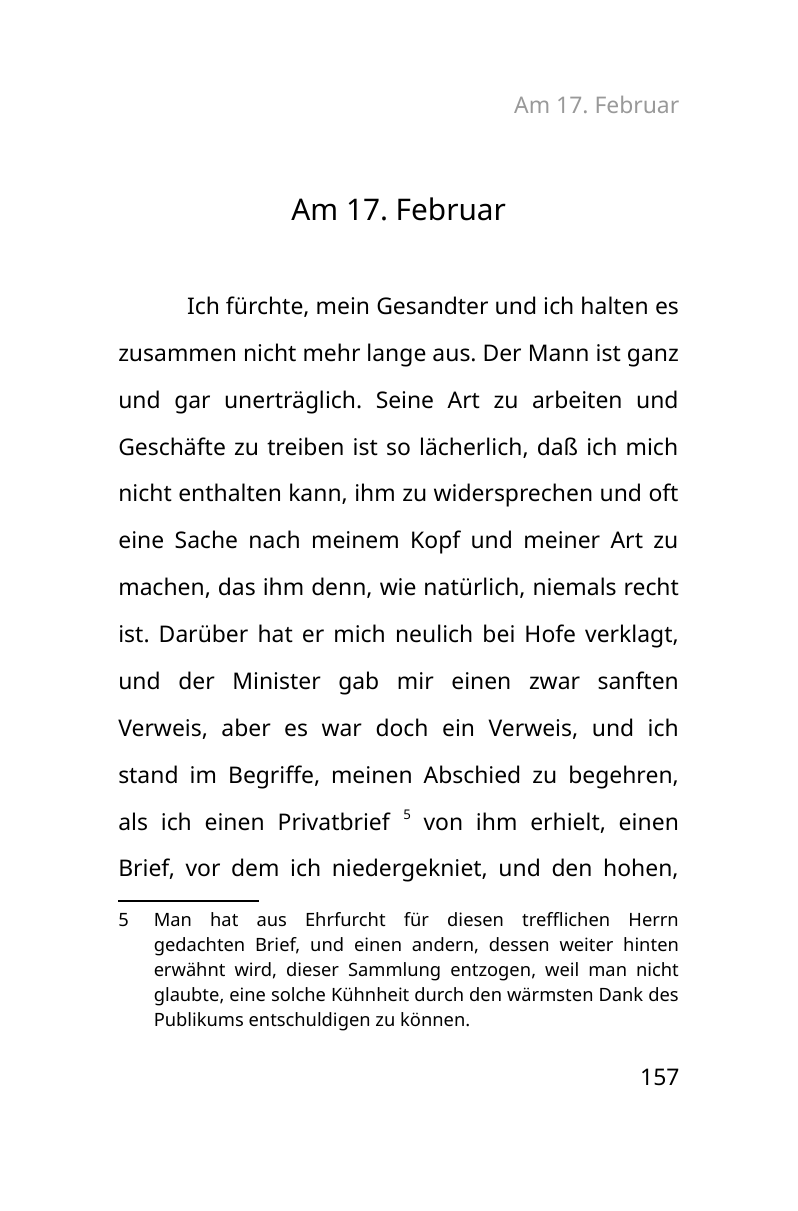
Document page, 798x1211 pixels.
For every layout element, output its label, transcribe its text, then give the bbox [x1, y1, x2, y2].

text Man hat aus Ehrfurcht für diesen trefflichen Herrn gedachten Brief, und einen andern, dessen weiter hinten erwähnt wird, dieser Sammlung entzogen, weil man nicht glaubte, eine solche Kühnheit durch den wärmsten Dank des Publikums entschuldigen zu können. [118, 907, 679, 1032]
text Ich fürchte, mein Gesandter und ich halten es zusammen nicht mehr lange aus. Der Mann ist ganz und gar unerträglich. Seine Art zu arbeiten und Geschäfte zu treiben ist so lächerlich, daß ich mich nicht enthalten kann, ihm zu widersprechen und oft eine Sache nach meinem Kopf und meiner Art zu machen, das ihm denn, wie natürlich, niemals recht ist. Darüber hat er mich neulich bei Hofe verklagt, und der Minister gab mir einen zwar sanften Verweis, aber es war doch ein Verweis, und ich stand im Begriffe, meinen Abschied zu begehren, als ich einen Privatbrief von ihm erhielt, einen Brief, vor dem ich niedergekniet, und den hohen, [118, 253, 679, 884]
subtitle Am 17. Februar [118, 149, 679, 229]
